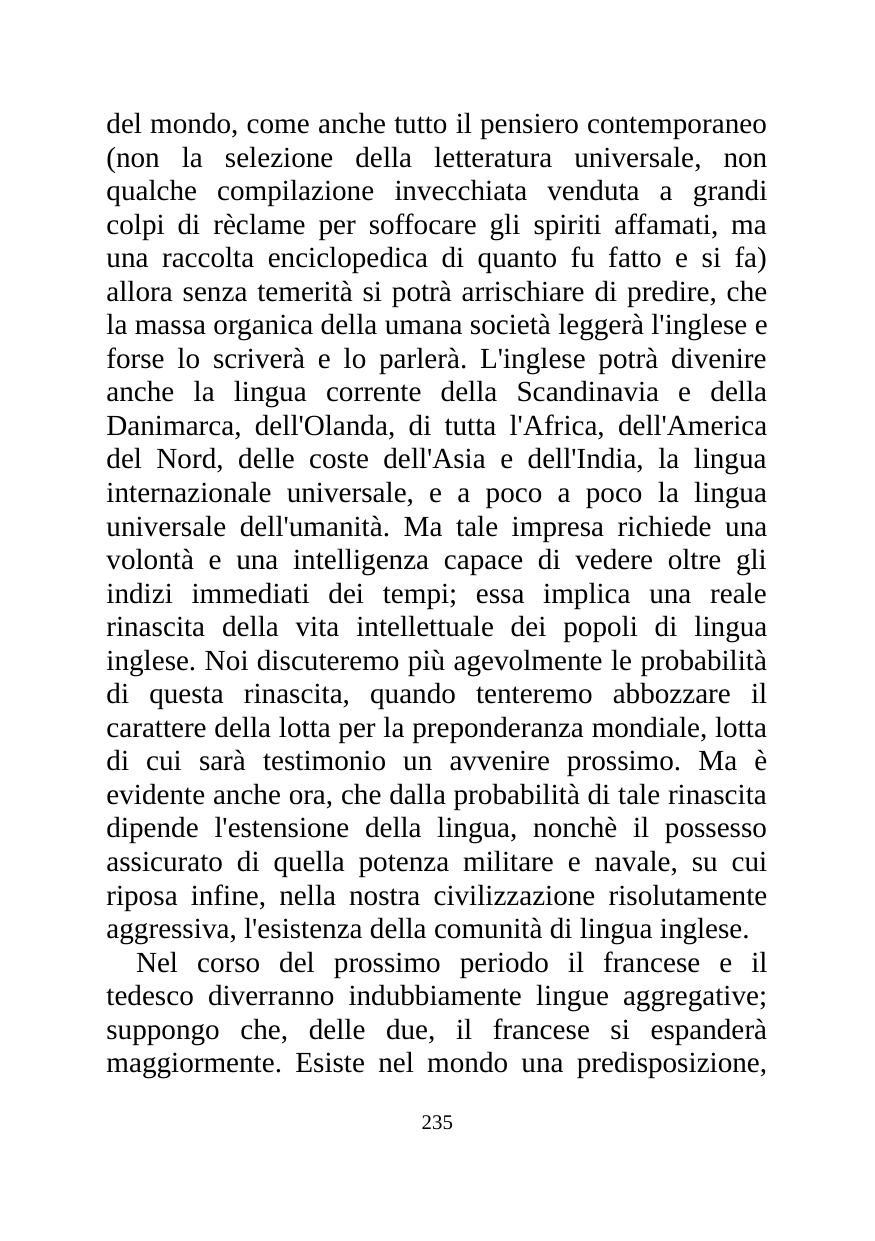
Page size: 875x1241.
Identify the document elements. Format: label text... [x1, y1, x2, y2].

text Nel corso del prossimo periodo il francese e il tedesco diverranno indubbiamente lingue aggregative; suppongo che, delle due, il francese si espanderà maggiormente. Esiste nel mondo una predisposizione, [106, 945, 768, 1079]
text del mondo, come anche tutto il pensiero contemporaneo (non la selezione della letteratura universale, non qualche compilazione invecchiata venduta a grandi colpi di rèclame per soffocare gli spiriti affamati, ma una raccolta enciclopedica di quanto fu fatto e si fa) allora senza temerità si potrà arrischiare di predire, che la massa organica della umana società leggerà l'inglese e forse lo scriverà e lo parlerà. L'inglese potrà divenire anche la lingua corrente della Scandinavia e della Danimarca, dell'Olanda, di tutta l'Africa, dell'America del Nord, delle coste dell'Asia e dell'India, la lingua internazionale universale, e a poco a poco la lingua universale dell'umanità. Ma tale impresa richiede una volontà e una intelligenza capace di vedere oltre gli indizi immediati dei tempi; essa implica una reale rinascita della vita intellettuale dei popoli di lingua inglese. Noi discuteremo più agevolmente le probabilità di questa rinascita, quando tenteremo abbozzare il carattere della lotta per la preponderanza mondiale, lotta di cui sarà testimonio un avvenire prossimo. Ma è evidente anche ora, che dalla probabilità di tale rinascita dipende l'estensione della lingua, nonchè il possesso assicurato di quella potenza militare e navale, su cui riposa infine, nella nostra civilizzazione risolutamente aggressiva, l'esistenza della comunità di lingua inglese. [106, 106, 768, 945]
